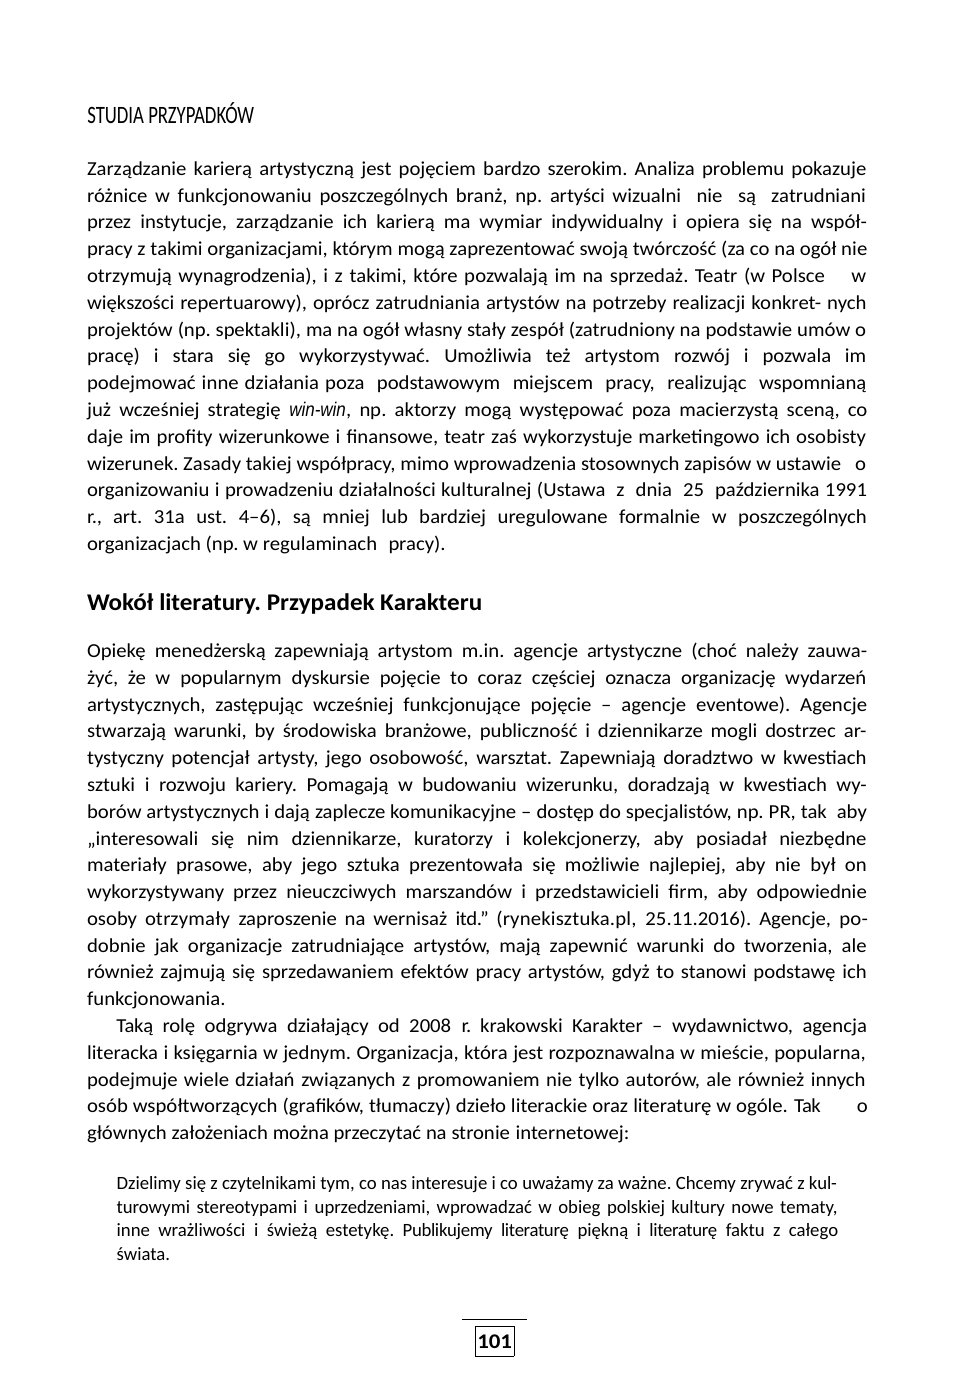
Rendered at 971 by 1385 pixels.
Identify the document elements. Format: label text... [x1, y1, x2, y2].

text Dzielimy się z czytelnikami tym, co nas interesuje i co uważamy za ważne. Chcemy zrywać z kul- turowymi stereotypami i uprzedzeniami, wprowadzać w obieg polskiej kultury nowe tematy, inne wrażliwości i świeżą estetykę. Publikujemy literaturę piękną i literaturę faktu z całego świata. [116, 1171, 838, 1265]
text Zarządzanie karierą artystyczną jest pojęciem bardzo szerokim. Analiza problemu pokazuje różnice w funkcjonowaniu poszczególnych branż, np. artyści wizualni nie są zatrudniani przez instytucje, zarządzanie ich karierą ma wymiar indywidualny i opiera się na współ- pracy z takimi organizacjami, którym mogą zaprezentować swoją twórczość (za co na ogół nie otrzymują wynagrodzenia), i z takimi, które pozwalają im na sprzedaż. Teatr (w Polsce w większości repertuarowy), oprócz zatrudniania artystów na potrzeby realizacji konkret- nych projektów (np. spektakli), ma na ogół własny stały zespół (zatrudniony na podstawie umów o pracę) i stara się go wykorzystywać. Umożliwia też artystom rozwój i pozwala im podejmować inne działania poza podstawowym miejscem pracy, realizując wspomnianą już wcześniej strategię win-win, np. aktorzy mogą występować poza macierzystą sceną, co daje im profity wizerunkowe i finansowe, teatr zaś wykorzystuje marketingowo ich osobisty wizerunek. Zasady takiej współpracy, mimo wprowadzenia stosownych zapisów w ustawie o organizowaniu i prowadzeniu działalności kulturalnej (Ustawa z dnia 25 października 1991 r., art. 31a ust. 4–6), są mniej lub bardziej uregulowane formalnie w poszczególnych organizacjach (np. w regulaminach pracy). [87, 156, 868, 555]
text Taką rolę odgrywa działający od 2008 r. krakowski Karakter – wydawnictwo, agencja literacka i księgarnia w jednym. Organizacja, która jest rozpoznawalna w mieście, popularna, podejmuje wiele działań związanych z promowaniem nie tylko autorów, ale również innych osób współtworzących (grafików, tłumaczy) dzieło literackie oraz literaturę w ogóle. Tak o głównych założeniach można przeczytać na stronie internetowej: [87, 1013, 868, 1144]
subtitle Wokół literatury. Przypadek Karakteru [87, 587, 879, 617]
subtitle STUDIA PRZYPADKÓW [87, 99, 879, 129]
text Opiekę menedżerską zapewniają artystom m.in. agencje artystyczne (choć należy zauwa- żyć, że w popularnym dyskursie pojęcie to coraz częściej oznacza organizację wydarzeń artystycznych, zastępując wcześniej funkcjonujące pojęcie – agencje eventowe). Agencje stwarzają warunki, by środowiska branżowe, publiczność i dziennikarze mogli dostrzec ar- tystyczny potencjał artysty, jego osobowość, warsztat. Zapewniają doradztwo w kwestiach sztuki i rozwoju kariery. Pomagają w budowaniu wizerunku, doradzają w kwestiach wy- borów artystycznych i dają zaplecze komunikacyjne – dostęp do specjalistów, np. PR, tak aby „interesowali się nim dziennikarze, kuratorzy i kolekcjonerzy, aby posiadał niezbędne materiały prasowe, aby jego sztuka prezentowała się możliwie najlepiej, aby nie był on wykorzystywany przez nieuczciwych marszandów i przedstawicieli firm, aby odpowiednie osoby otrzymały zaproszenie na wernisaż itd.” (rynekisztuka.pl, 25.11.2016). Agencje, po- dobnie jak organizacje zatrudniające artystów, mają zapewnić warunki do tworzenia, ale również zajmują się sprzedawaniem efektów pracy artystów, gdyż to stanowi podstawę ich funkcjonowania. [87, 638, 868, 1011]
